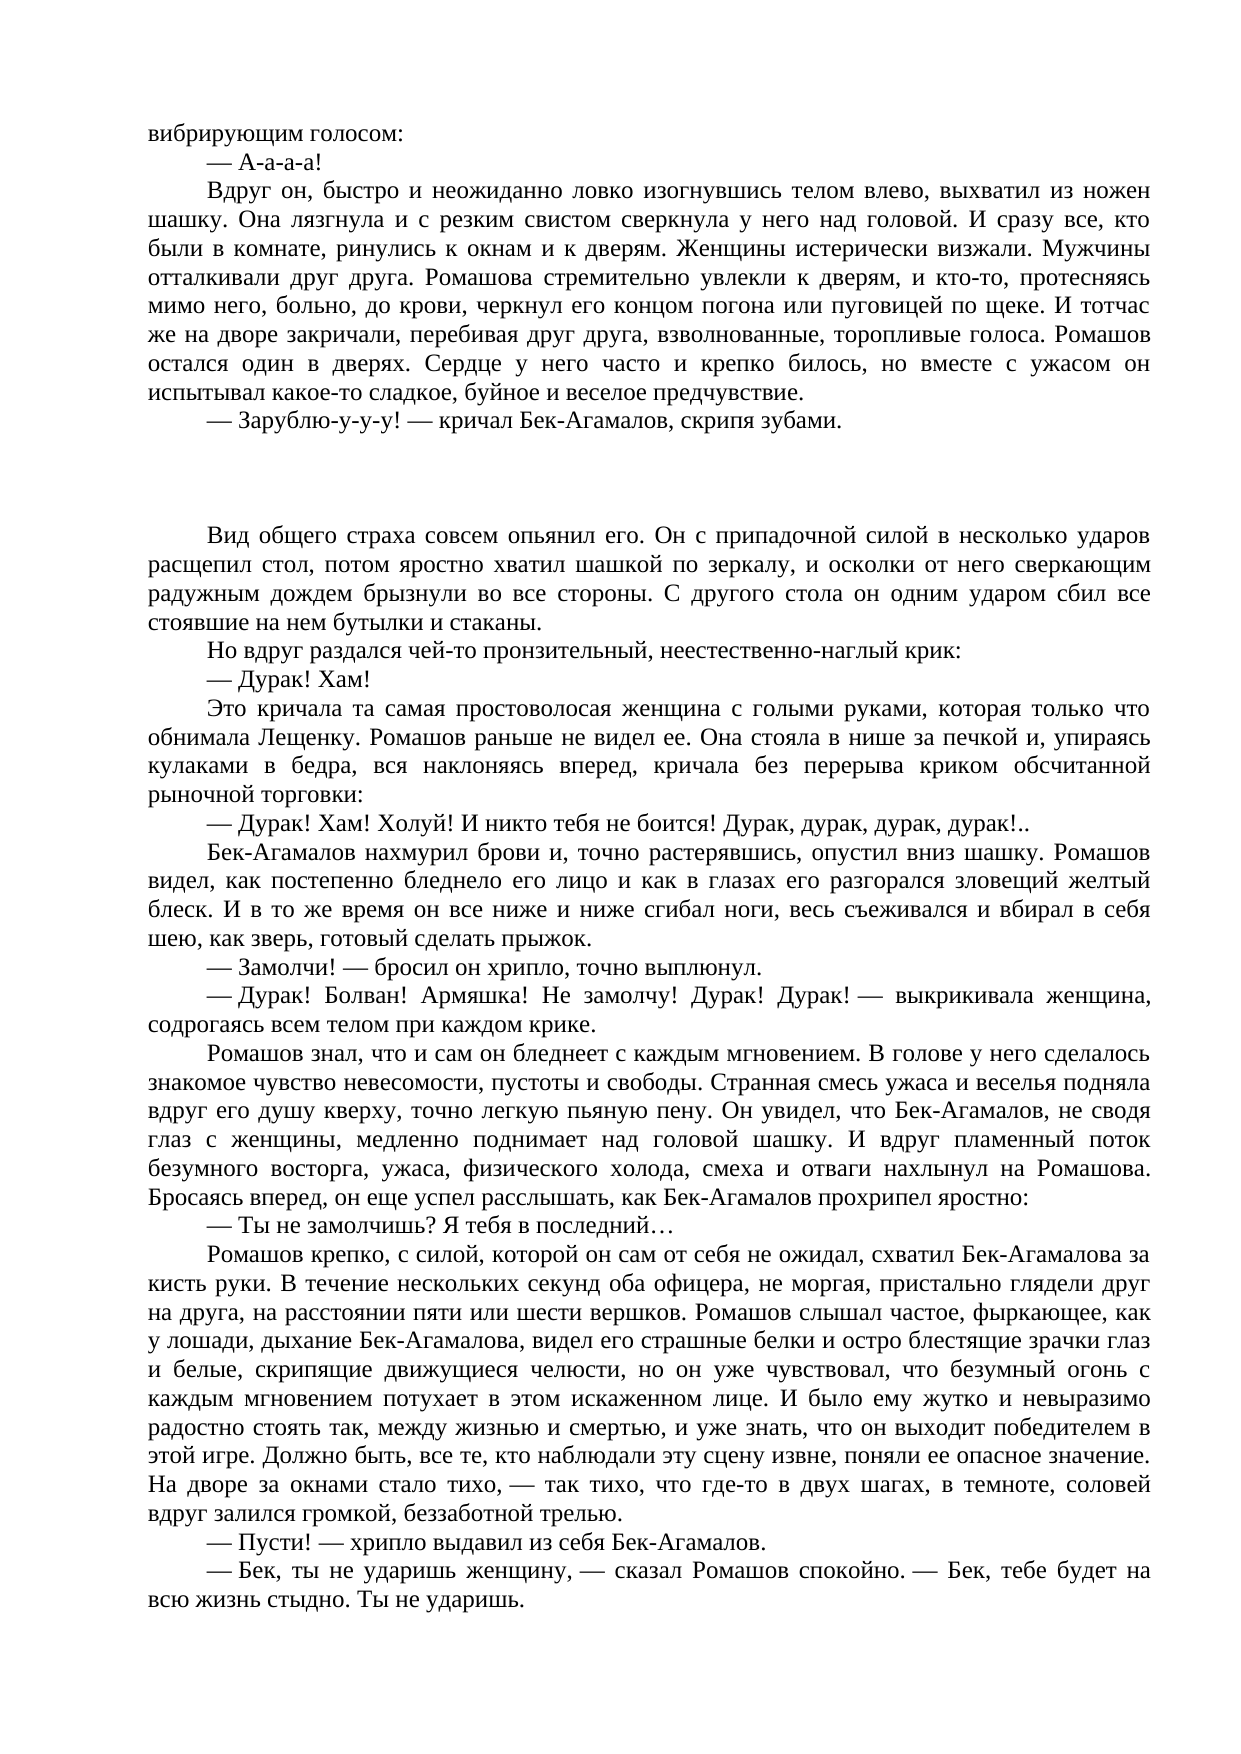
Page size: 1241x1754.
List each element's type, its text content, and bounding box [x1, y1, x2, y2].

text Вид общего страха совсем опьянил его. Он с припадочной силой в несколько ударов расщепил стол, потом яростно хватил шашкой по зеркалу, и осколки от него сверкающим радужным дождем брызнули во все стороны. С другого стола он одним ударом сбил все стоявшие на нем бутылки и стаканы. [148, 521, 1152, 636]
text Вдруг он, быстро и неожиданно ловко изогнувшись телом влево, выхватил из ножен шашку. Она лязгнула и с резким свистом сверкнула у него над головой. И сразу все, кто были в комнате, ринулись к окнам и к дверям. Женщины истерически визжали. Мужчины отталкивали друг друга. Ромашова стремительно увлекли к дверям, и кто-то, протесняясь мимо него, больно, до крови, черкнул его концом погона или пуговицей по щеке. И тотчас же на дворе закричали, перебивая друг друга, взволнованные, торопливые голоса. Ромашов остался один в дверях. Сердце у него часто и крепко билось, но вместе с ужасом он испытывал какое-то сладкое, буйное и веселое предчувствие. [148, 176, 1152, 406]
text — Дурак! Хам! [148, 664, 1152, 693]
text — Зарублю-у-у-у! — кричал Бек-Агамалов, скрипя зубами. [148, 406, 1152, 434]
text Это кричала та самая простоволосая женщина с голыми руками, которая только что обнимала Лещенку. Ромашов раньше не видел ее. Она стояла в нише за печкой и, упираясь кулаками в бедра, вся наклоняясь вперед, кричала без перерыва криком обсчитанной рыночной торговки: [148, 693, 1152, 808]
text Ромашов знал, что и сам он бледнеет с каждым мгновением. В голове у него сделалось знакомое чувство невесомости, пустоты и свободы. Странная смесь ужаса и веселья подняла вдруг его душу кверху, точно легкую пьяную пену. Он увидел, что Бек-Агамалов, не сводя глаз с женщины, медленно поднимает над головой шашку. И вдруг пламенный поток безумного восторга, ужаса, физического холода, смеха и отваги нахлынул на Ромашова. Бросаясь вперед, он еще успел расслышать, как Бек-Агамалов прохрипел яростно: [148, 1038, 1152, 1211]
text Но вдруг раздался чей-то пронзительный, неестественно-наглый крик: [148, 636, 1152, 664]
text Ромашов крепко, с силой, которой он сам от себя не ожидал, схватил Бек-Агамалова за кисть руки. В течение нескольких секунд оба офицера, не моргая, пристально глядели друг на друга, на расстоянии пяти или шести вершков. Ромашов слышал частое, фыркающее, как у лошади, дыхание Бек-Агамалова, видел его страшные белки и остро блестящие зрачки глаз и белые, скрипящие движущиеся челюсти, но он уже чувствовал, что безумный огонь с каждым мгновением потухает в этом искаженном лице. И было ему жутко и невыразимо радостно стоять так, между жизнью и смертью, и уже знать, что он выходит победителем в этой игре. Должно быть, все те, кто наблюдали эту сцену извне, поняли ее опасное значение. На дворе за окнами стало тихо, — так тихо, что где-то в двух шагах, в темноте, соловей вдруг залился громкой, беззаботной трелью. [148, 1239, 1152, 1527]
text — Дурак! Болван! Армяшка! Не замолчу! Дурак! Дурак! — выкрикивала женщина, содрогаясь всем телом при каждом крике. [148, 981, 1152, 1038]
text — А-а-а-а! [148, 147, 1152, 176]
text Бек-Агамалов нахмурил брови и, точно растерявшись, опустил вниз шашку. Ромашов видел, как постепенно бледнело его лицо и как в глазах его разгорался зловещий желтый блеск. И в то же время он все ниже и ниже сгибал ноги, весь съеживался и вбирал в себя шею, как зверь, готовый сделать прыжок. [148, 837, 1152, 952]
text вибрирующим голосом: [148, 118, 1152, 147]
text — Ты не замолчишь? Я тебя в последний… [148, 1211, 1152, 1239]
text — Пусти! — хрипло выдавил из себя Бек-Агамалов. [148, 1527, 1152, 1556]
text — Бек, ты не ударишь женщину, — сказал Ромашов спокойно. — Бек, тебе будет на всю жизнь стыдно. Ты не ударишь. [148, 1556, 1152, 1613]
text — Замолчи! — бросил он хрипло, точно выплюнул. [148, 952, 1152, 981]
text — Дурак! Хам! Холуй! И никто тебя не боится! Дурак, дурак, дурак, дурак!.. [148, 808, 1152, 837]
